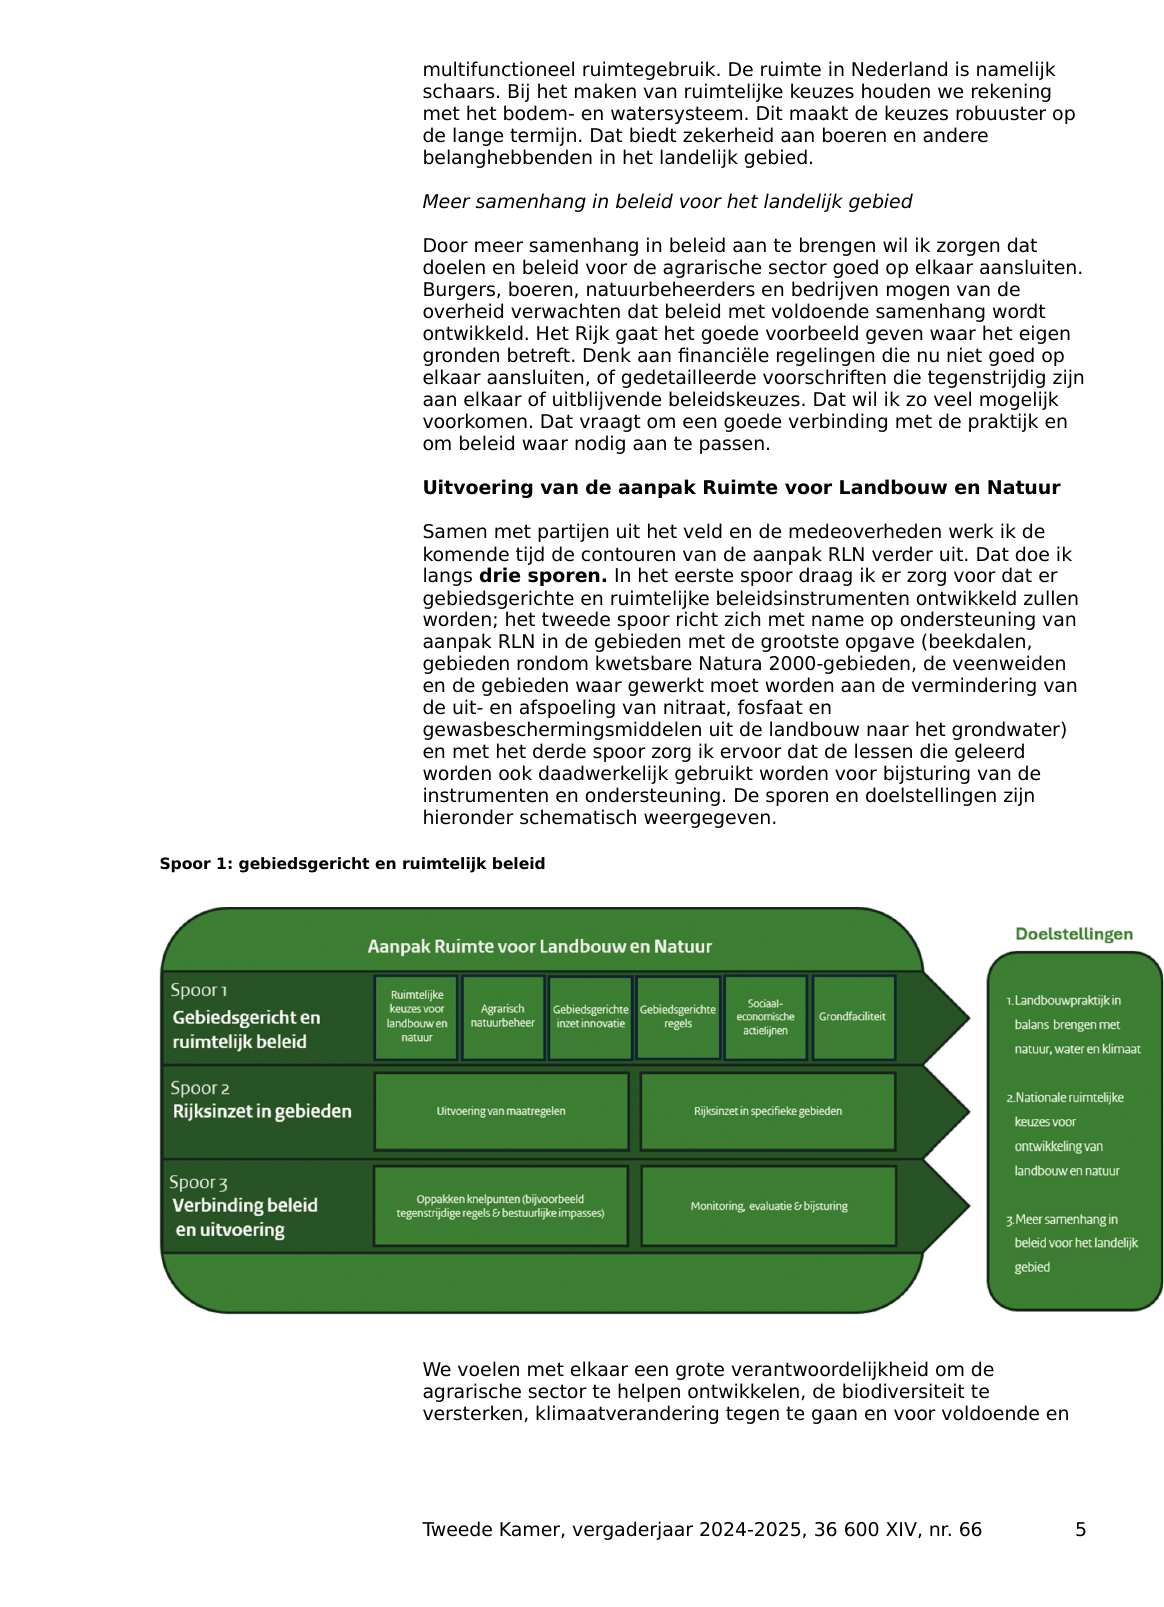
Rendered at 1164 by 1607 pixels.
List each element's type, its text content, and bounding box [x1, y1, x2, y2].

picture [159, 907, 1164, 1315]
text multifunctioneel ruimtegebruik. De ruimte in Nederland is namelijk schaars. Bij het maken van ruimtelijke keuzes houden we rekening met het bodem- en watersysteem. Dit maakt de keuzes robuuster op de lange termijn. Dat biedt zekerheid aan boeren en andere belanghebbenden in het landelijk gebied. [422, 59, 1087, 169]
text Door meer samenhang in beleid aan te brengen wil ik zorgen dat doelen en beleid voor de agrarische sector goed op elkaar aansluiten. Burgers, boeren, natuurbeheerders en bedrijven mogen van de overheid verwachten dat beleid met voldoende samenhang wordt ontwikkeld. Het Rijk gaat het goede voorbeeld geven waar het eigen gronden betreft. Denk aan financiële regelingen die nu niet goed op elkaar aansluiten, of gedetailleerde voorschriften die tegenstrijdig zijn aan elkaar of uitblijvende beleidskeuzes. Dat wil ik zo veel mogelijk voorkomen. Dat vraagt om een goede verbinding met de praktijk en om beleid waar nodig aan te passen. [422, 235, 1087, 455]
text We voelen met elkaar een grote verantwoordelijkheid om de agrarische sector te helpen ontwikkelen, de biodiversiteit te versterken, klimaatverandering tegen te gaan en voor voldoende en [422, 1359, 1087, 1425]
text Samen met partijen uit het veld en de medeoverheden werk ik de komende tijd de contouren van de aanpak RLN verder uit. Dat doe ik langs drie sporen. In het eerste spoor draag ik er zorg voor dat er gebiedsgerichte en ruimtelijke beleidsinstrumenten ontwikkeld zullen worden; het tweede spoor richt zich met name op ondersteuning van aanpak RLN in de gebieden met de grootste opgave (beekdalen, gebieden rondom kwetsbare Natura 2000-gebieden, de veenweiden en de gebieden waar gewerkt moet worden aan de vermindering van de uit- en afspoeling van nitraat, fosfaat en gewasbeschermingsmiddelen uit de landbouw naar het grondwater) en met het derde spoor zorg ik ervoor dat de lessen die geleerd worden ook daadwerkelijk gebruikt worden voor bijsturing van de instrumenten en ondersteuning. De sporen en doelstellingen zijn hieronder schematisch weergegeven. [422, 521, 1087, 829]
subtitle Meer samenhang in beleid voor het landelijk gebied [422, 191, 1087, 213]
subtitle Uitvoering van de aanpak Ruimte voor Landbouw en Natuur [422, 477, 1087, 499]
text Spoor 1: gebiedsgericht en ruimtelijk beleid [159, 855, 1163, 873]
